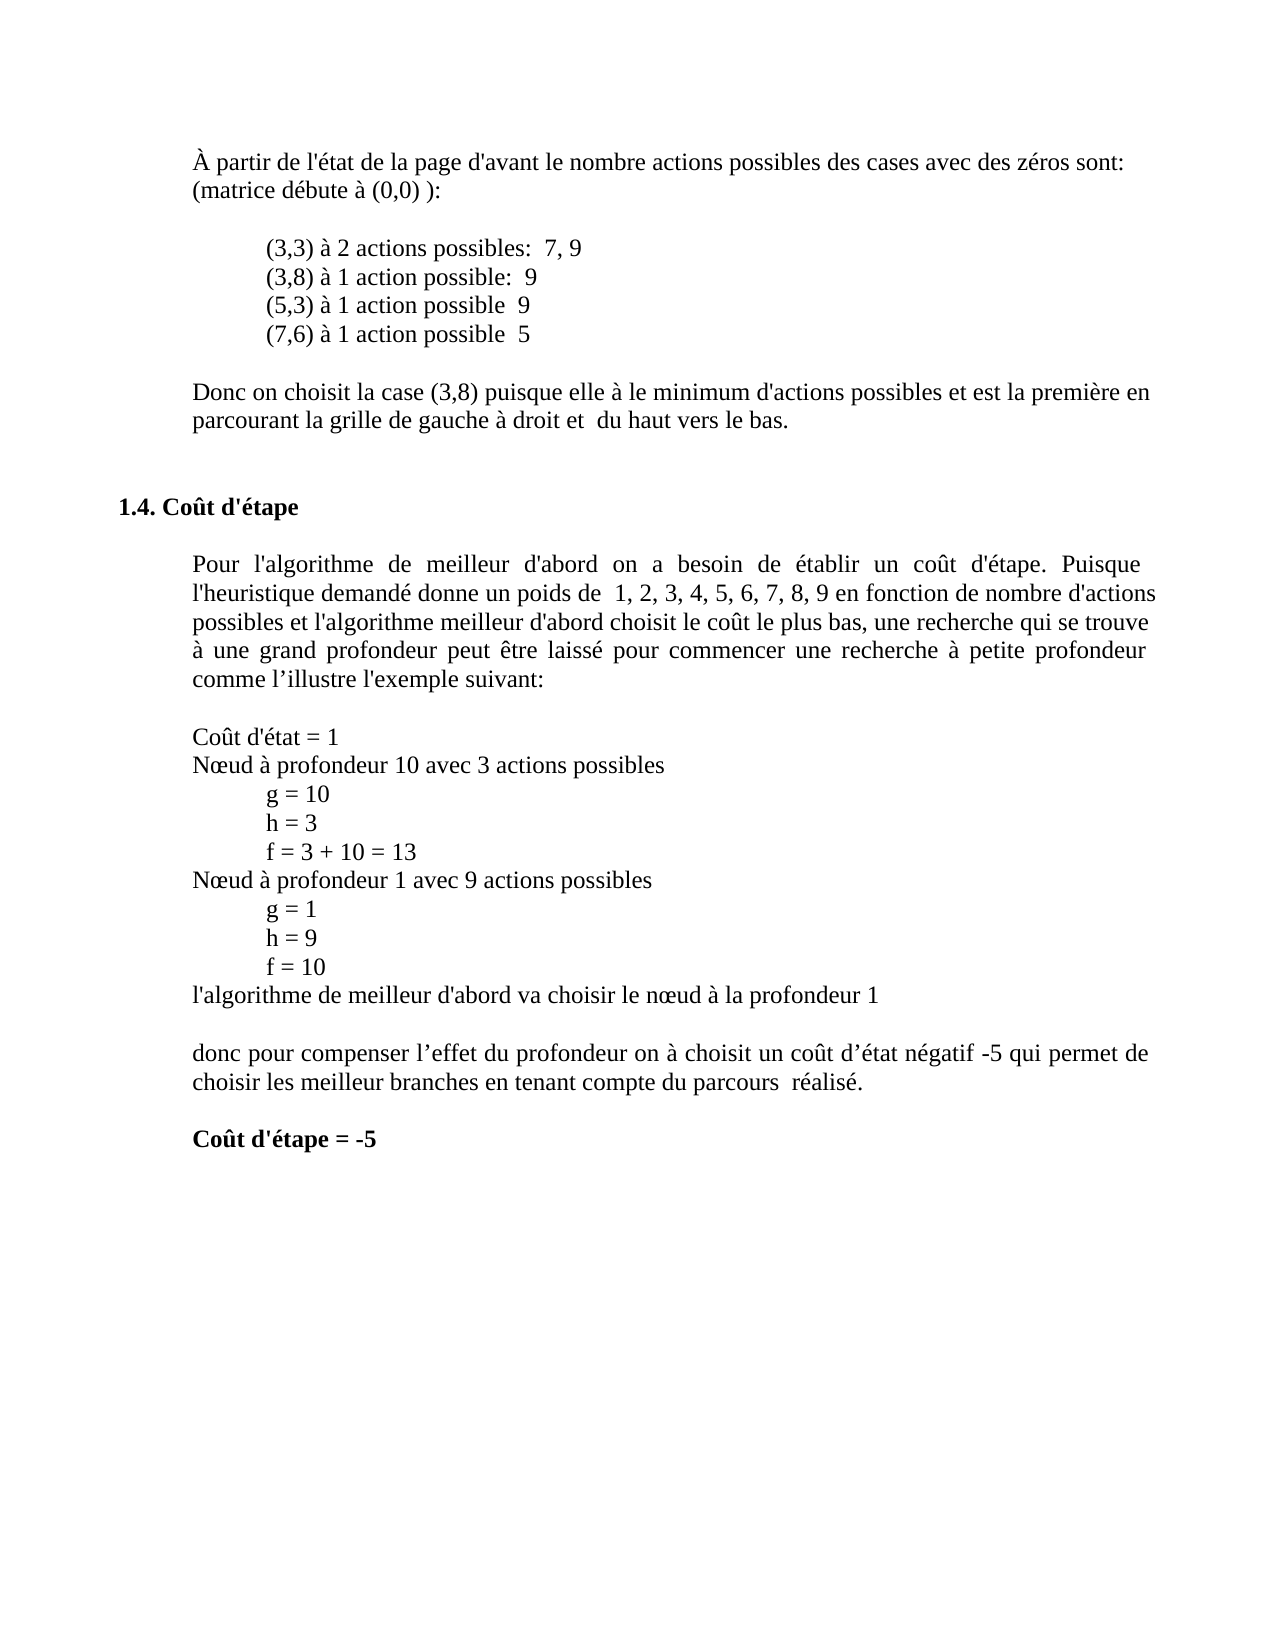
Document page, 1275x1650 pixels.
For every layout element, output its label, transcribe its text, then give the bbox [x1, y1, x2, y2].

text Coût d'état = 1 [118, 722, 1157, 751]
text (3,8) à 1 action possible: 9 [118, 262, 1157, 291]
text g = 1 [118, 894, 1157, 923]
text donc pour compenser l’effet du profondeur on à choisit un coût d’état négatif -5 qui permet de choisir les meilleur branches en tenant compte du parcours réalisé. [118, 1038, 1157, 1096]
text (5,3) à 1 action possible 9 [118, 291, 1157, 319]
text 1.4. Coût d'étape [118, 492, 1157, 521]
text Coût d'étape = -5 [118, 1124, 1157, 1153]
text (3,3) à 2 actions possibles: 7, 9 [118, 233, 1157, 262]
text (7,6) à 1 action possible 5 [118, 319, 1157, 348]
text l'algorithme de meilleur d'abord va choisir le nœud à la profondeur 1 [118, 981, 1157, 1009]
text h = 3 [118, 808, 1157, 837]
text Nœud à profondeur 1 avec 9 actions possibles [118, 866, 1157, 894]
text À partir de l'état de la page d'avant le nombre actions possibles des cases avec des zéros sont: [118, 147, 1157, 176]
text (matrice débute à (0,0) ): [118, 176, 1157, 204]
text f = 10 [118, 952, 1157, 981]
text Pour l'algorithme de meilleur d'abord on a besoin de établir un coût d'étape. Puisque l'heuristique demandé donne un poids de 1, 2, 3, 4, 5, 6, 7, 8, 9 en fonction de nombre d'actions possibles et l'algorithme meilleur d'abord choisit le coût le plus bas, une recherche qui se trouve à une grand profondeur peut être laissé pour commencer une recherche à petite profondeur comme l’illustre l'exemple suivant: [118, 549, 1157, 693]
text Donc on choisit la case (3,8) puisque elle à le minimum d'actions possibles et est la première en parcourant la grille de gauche à droit et du haut vers le bas. [118, 377, 1157, 434]
text h = 9 [118, 923, 1157, 952]
text Nœud à profondeur 10 avec 3 actions possibles [118, 751, 1157, 779]
text g = 10 [118, 779, 1157, 808]
text f = 3 + 10 = 13 [118, 837, 1157, 866]
